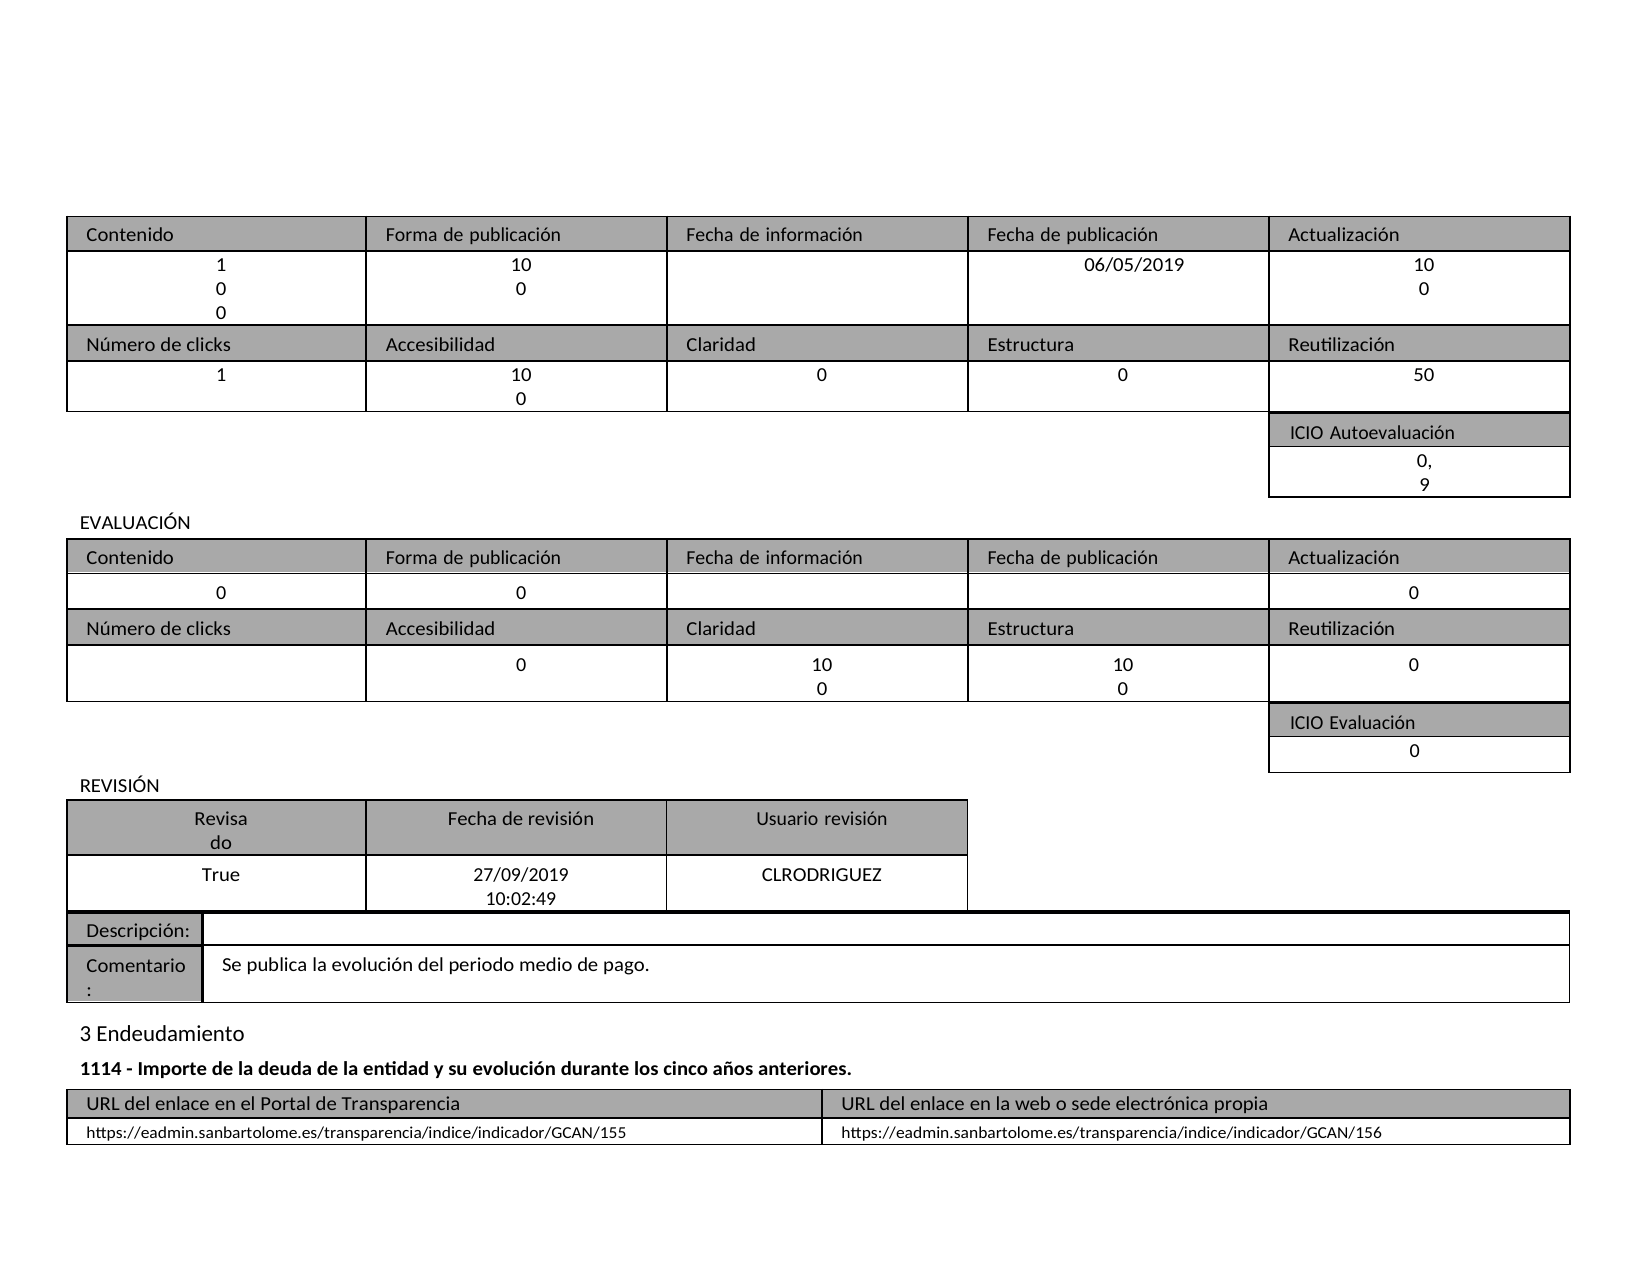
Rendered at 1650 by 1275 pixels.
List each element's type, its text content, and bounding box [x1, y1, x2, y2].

table_header Fecha de publicación [969, 540, 1268, 572]
table_cell 100 [367, 252, 666, 324]
table_cell ICIO Autoevaluación [1270, 414, 1569, 446]
table_cell True [68, 856, 365, 910]
table_header Actualización [1270, 540, 1569, 572]
table_cell Número de clicks [68, 326, 365, 360]
text REVISIÓN [79, 773, 1594, 797]
table_cell 0 [1270, 737, 1569, 772]
table_header Revisado [68, 801, 365, 854]
table_header Forma de publicación [367, 217, 666, 250]
table_cell [68, 646, 365, 701]
table_cell Comentario: [68, 947, 201, 1001]
table_cell Accesibilidad [367, 326, 666, 360]
table_cell https://eadmin.sanbartolome.es/transparencia/indice/indicador/GCAN/155 [68, 1119, 821, 1143]
table_header URL del enlace en el Portal de Transparencia [68, 1090, 821, 1117]
table_header Fecha de información [668, 540, 967, 572]
table_cell 0 [668, 362, 967, 411]
table_cell 0 [68, 574, 365, 608]
table_cell 27/09/2019 10:02:49 [367, 856, 666, 910]
table_header URL del enlace en la web o sede electrónica propia [823, 1090, 1569, 1117]
table_header Fecha de revisión [367, 801, 666, 854]
table_header [968, 799, 1569, 910]
table_cell Número de clicks [68, 610, 365, 644]
table_cell [969, 574, 1268, 608]
table_cell 0 [1270, 646, 1569, 701]
table_cell 50 [1270, 362, 1569, 411]
table_cell [668, 252, 967, 324]
table_header Usuario revisión [667, 801, 967, 854]
table_cell Reutilización [1270, 610, 1569, 644]
table_cell 100 [969, 646, 1268, 701]
table_cell CLRODRIGUEZ [667, 856, 967, 910]
table_cell 100 [668, 646, 967, 701]
table_cell [668, 574, 967, 608]
text 1114 - Importe de la deuda de la entidad y su evolución durante los cinco años anteriores. [79, 1057, 1594, 1081]
table_cell 06/05/2019 [969, 252, 1268, 324]
table_cell 0 [367, 574, 666, 608]
table_cell 0,9 [1270, 447, 1569, 496]
table_header Fecha de publicación [969, 217, 1268, 250]
table_cell ICIO Evaluación [1270, 704, 1569, 736]
table_cell https://eadmin.sanbartolome.es/transparencia/indice/indicador/GCAN/156 [823, 1119, 1569, 1143]
table_cell Estructura [969, 610, 1268, 644]
table_cell Se publica la evolución del periodo medio de pago. [204, 946, 1569, 1001]
text EVALUACIÓN [79, 511, 1594, 535]
subtitle Endeudamiento [79, 1019, 1594, 1047]
table_cell [67, 412, 1268, 496]
table_cell 1 [68, 362, 365, 411]
table_cell 0 [367, 646, 666, 701]
table_cell 0 [1270, 574, 1569, 608]
table_cell 100 [1270, 252, 1569, 324]
table_cell 0 [969, 362, 1268, 411]
table_cell Accesibilidad [367, 610, 666, 644]
table_cell [67, 702, 1268, 772]
table_cell 100 [367, 362, 666, 411]
table_cell Claridad [668, 326, 967, 360]
table_header Actualización [1270, 217, 1569, 250]
table_header Fecha de información [668, 217, 967, 250]
table_header Contenido [68, 217, 365, 250]
table_header Contenido [68, 540, 365, 572]
table_cell Descripción: [68, 914, 201, 944]
table_cell [204, 914, 1569, 944]
table_cell Reutilización [1270, 326, 1569, 360]
table_header Forma de publicación [367, 540, 666, 572]
table_cell Estructura [969, 326, 1268, 360]
table_cell Claridad [668, 610, 967, 644]
table_cell 100 [68, 252, 365, 324]
